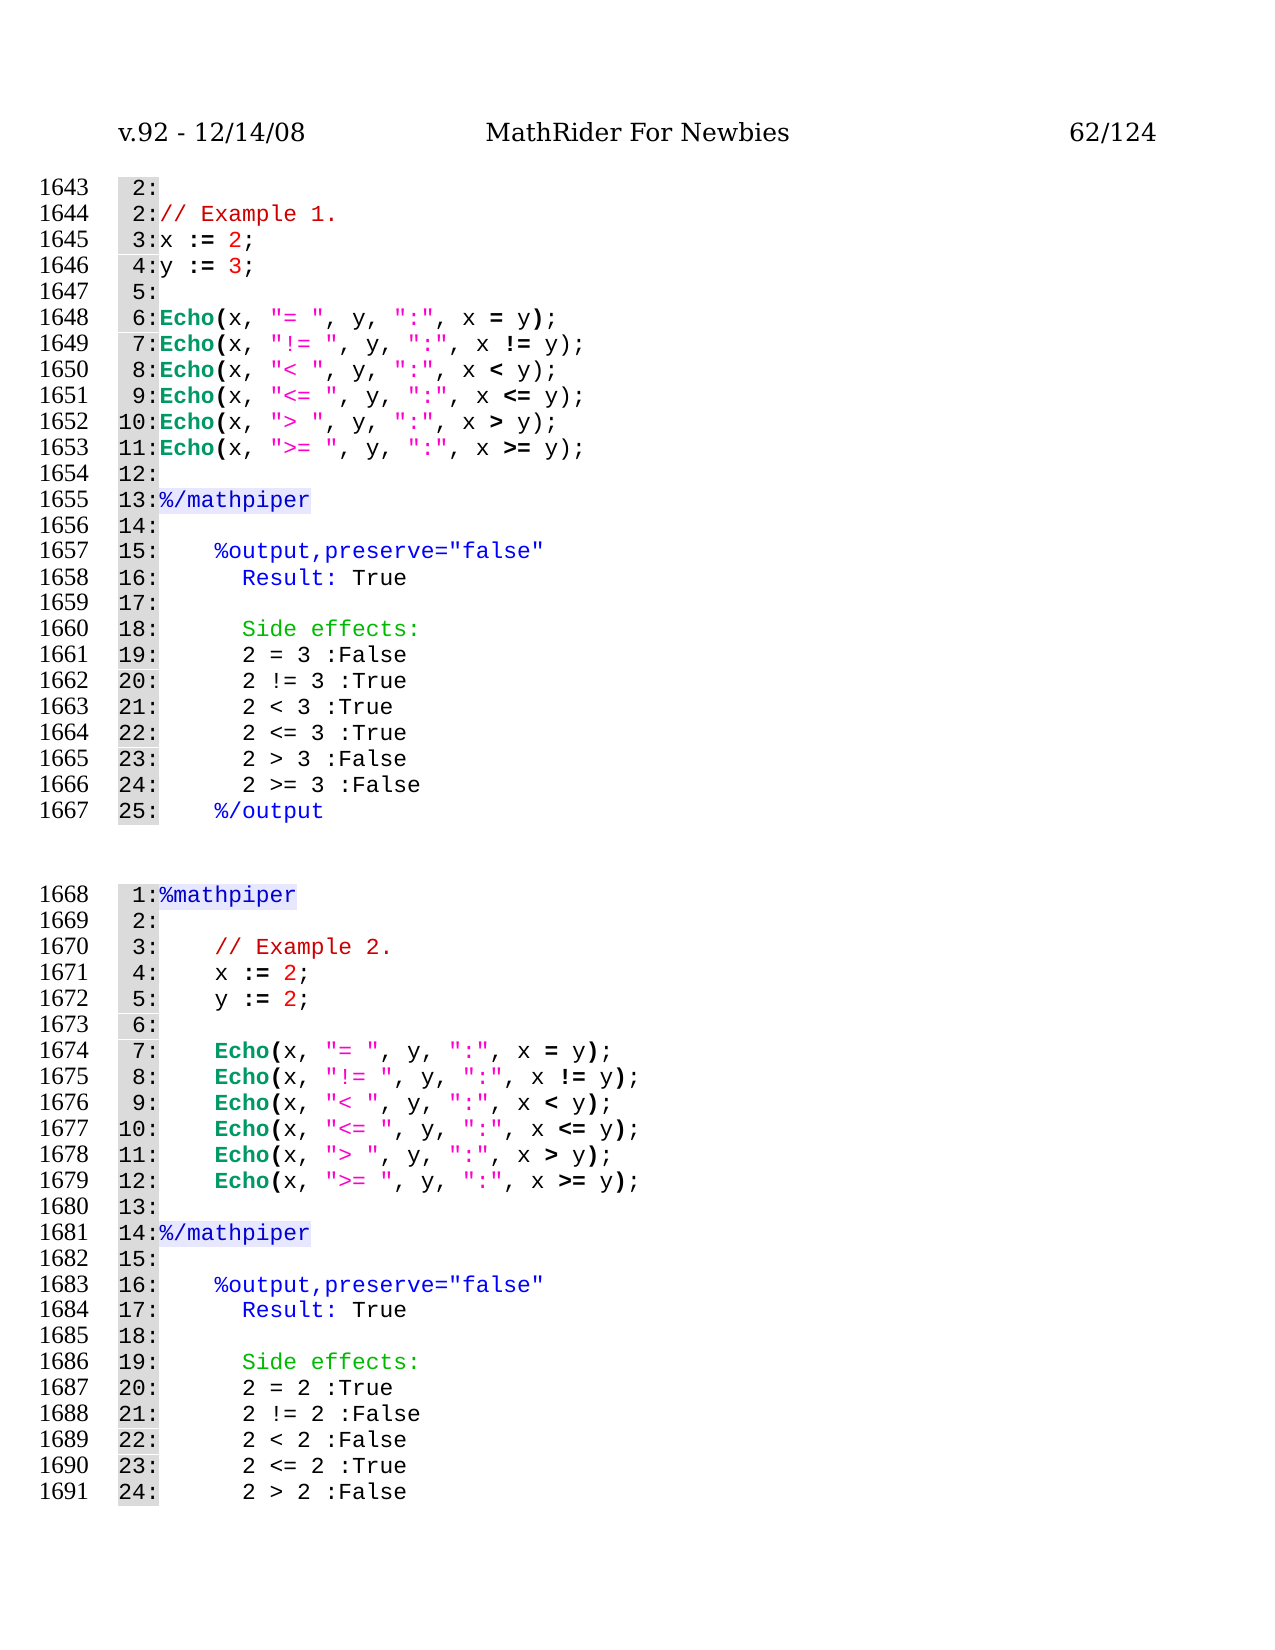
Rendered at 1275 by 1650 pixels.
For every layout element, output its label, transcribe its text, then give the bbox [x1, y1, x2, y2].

text 15: [118, 1247, 1157, 1273]
text 11:Echo(x, ">= ", y, ":", x >= y); [118, 436, 1157, 462]
text 20: 2 != 3 :True [118, 669, 1157, 696]
text 5: [118, 281, 1157, 306]
text 19: 2 = 3 :False [118, 644, 1157, 669]
text 5: y := 2; [118, 988, 1157, 1013]
text 13: [118, 1195, 1157, 1221]
text 17: [118, 592, 1157, 618]
text 2:// Example 1. [118, 203, 1157, 229]
text 13:%/mathpiper [118, 488, 1157, 514]
text 21: 2 < 3 :True [118, 696, 1157, 721]
text 23: 2 <= 2 :True [118, 1454, 1157, 1480]
text 24: 2 >= 3 :False [118, 773, 1157, 799]
text 14:%/mathpiper [118, 1221, 1157, 1247]
text 3: // Example 2. [118, 936, 1157, 962]
text 10: Echo(x, "<= ", y, ":", x <= y); [118, 1117, 1157, 1143]
text 6: [118, 1013, 1157, 1039]
text 14: [118, 514, 1157, 540]
text 2: [118, 177, 1157, 203]
text 22: 2 <= 3 :True [118, 721, 1157, 747]
text 2: [118, 910, 1157, 936]
text 9:Echo(x, "<= ", y, ":", x <= y); [118, 384, 1157, 410]
text 23: 2 > 3 :False [118, 747, 1157, 773]
text 18: Side effects: [118, 618, 1157, 644]
text 11: Echo(x, "> ", y, ":", x > y); [118, 1143, 1157, 1169]
text 25: %/output [118, 799, 1157, 825]
text 12: [118, 462, 1157, 488]
text 10:Echo(x, "> ", y, ":", x > y); [118, 410, 1157, 436]
text 3:x := 2; [118, 229, 1157, 254]
text 21: 2 != 2 :False [118, 1403, 1157, 1428]
text 8: Echo(x, "!= ", y, ":", x != y); [118, 1065, 1157, 1091]
text 20: 2 = 2 :True [118, 1377, 1157, 1403]
text 17: Result: True [118, 1299, 1157, 1325]
text 7:Echo(x, "!= ", y, ":", x != y); [118, 332, 1157, 358]
text 4: x := 2; [118, 962, 1157, 988]
text 18: [118, 1325, 1157, 1351]
text 7: Echo(x, "= ", y, ":", x = y); [118, 1039, 1157, 1065]
text 22: 2 < 2 :False [118, 1428, 1157, 1454]
text 16: %output,preserve="false" [118, 1273, 1157, 1299]
text 4:y := 3; [118, 254, 1157, 281]
text 12: Echo(x, ">= ", y, ":", x >= y); [118, 1169, 1157, 1195]
text 19: Side effects: [118, 1351, 1157, 1377]
text 24: 2 > 2 :False [118, 1480, 1157, 1506]
text 8:Echo(x, "< ", y, ":", x < y); [118, 358, 1157, 384]
text 15: %output,preserve="false" [118, 540, 1157, 566]
text 16: Result: True [118, 566, 1157, 592]
text 1:%mathpiper [118, 884, 1157, 910]
text 6:Echo(x, "= ", y, ":", x = y); [118, 306, 1157, 332]
text 9: Echo(x, "< ", y, ":", x < y); [118, 1091, 1157, 1117]
